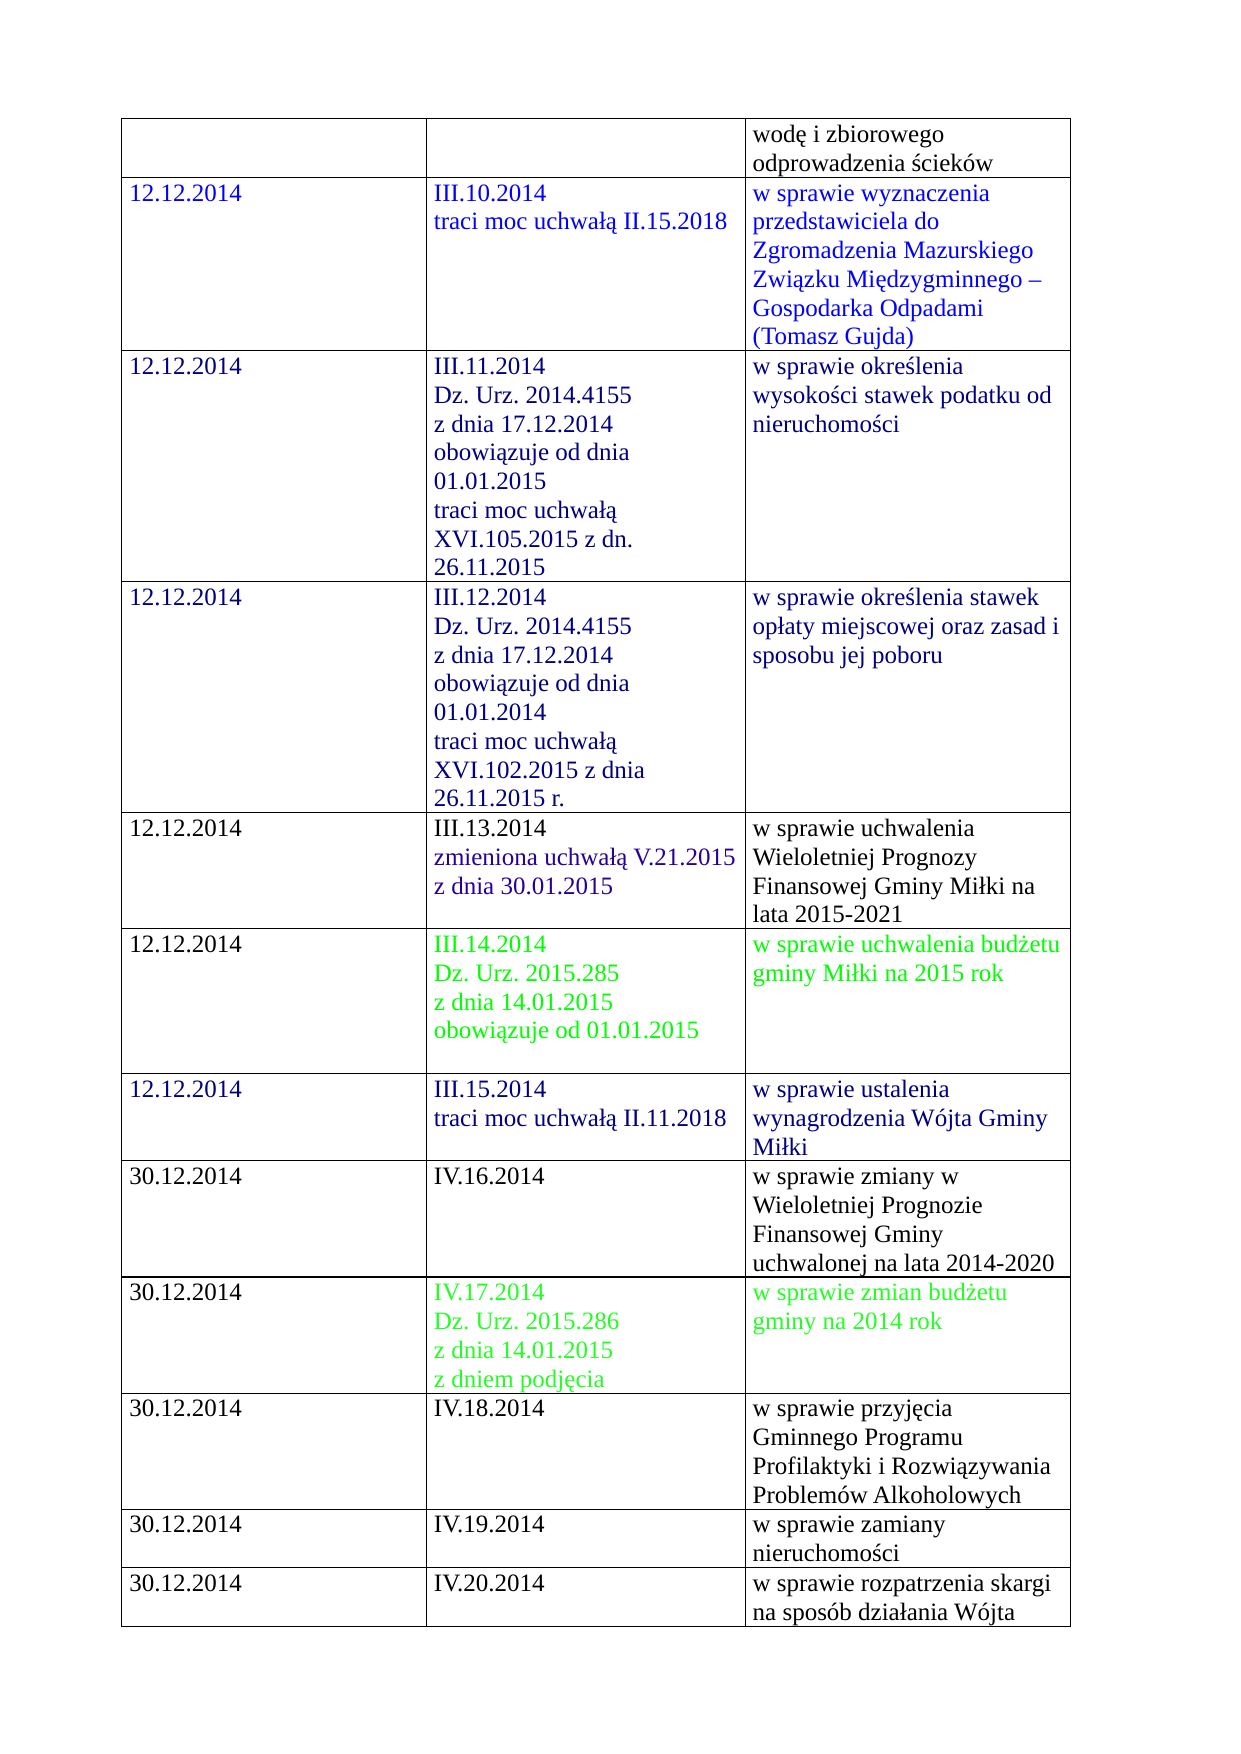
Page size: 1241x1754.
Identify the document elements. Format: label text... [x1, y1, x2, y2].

table_cell III.14.2014 Dz. Urz. 2015.285 z dnia 14.01.2015 obowiązuje od 01.01.2015 [427, 929, 745, 1073]
table_cell w sprawie zamiany nieruchomości [746, 1510, 1070, 1567]
table_cell [427, 119, 745, 177]
table_cell w sprawie rozpatrzenia skargi na sposób działania Wójta [746, 1568, 1070, 1626]
table_cell 30.12.2014 [122, 1510, 426, 1567]
table_cell 30.12.2014 [122, 1394, 426, 1508]
table_cell IV.18.2014 [427, 1394, 745, 1508]
table_cell III.13.2014 zmieniona uchwałą V.21.2015 z dnia 30.01.2015 [427, 813, 745, 928]
table_cell w sprawie określenia wysokości stawek podatku od nieruchomości [746, 351, 1070, 581]
table_cell 12.12.2014 [122, 1074, 426, 1160]
table_cell III.11.2014 Dz. Urz. 2014.4155 z dnia 17.12.2014 obowiązuje od dnia 01.01.2015 traci moc uchwałą XVI.105.2015 z dn. 26.11.2015 [427, 351, 745, 581]
table_cell IV.16.2014 [427, 1161, 745, 1276]
table_cell IV.19.2014 [427, 1510, 745, 1567]
table_cell 12.12.2014 [122, 929, 426, 1073]
table_cell w sprawie zmian budżetu gminy na 2014 rok [746, 1278, 1070, 1392]
table_cell III.12.2014 Dz. Urz. 2014.4155 z dnia 17.12.2014 obowiązuje od dnia 01.01.2014 traci moc uchwałą XVI.102.2015 z dnia 26.11.2015 r. [427, 582, 745, 812]
table_cell 12.12.2014 [122, 351, 426, 581]
table_cell wodę i zbiorowego odprowadzenia ścieków [746, 119, 1070, 177]
table_cell 12.12.2014 [122, 582, 426, 812]
table_cell w sprawie przyjęcia Gminnego Programu Profilaktyki i Rozwiązywania Problemów Alkoholowych [746, 1394, 1070, 1508]
table_cell 12.12.2014 [122, 178, 426, 350]
table_cell IV.20.2014 [427, 1568, 745, 1626]
table_cell III.10.2014 traci moc uchwałą II.15.2018 [427, 178, 745, 350]
table_cell 30.12.2014 [122, 1278, 426, 1392]
table_cell w sprawie uchwalenia Wieloletniej Prognozy Finansowej Gminy Miłki na lata 2015-2021 [746, 813, 1070, 928]
table_cell w sprawie ustalenia wynagrodzenia Wójta Gminy Miłki [746, 1074, 1070, 1160]
table_cell 30.12.2014 [122, 1161, 426, 1276]
table_cell [122, 119, 426, 177]
table_cell w sprawie określenia stawek opłaty miejscowej oraz zasad i sposobu jej poboru [746, 582, 1070, 812]
table_cell IV.17.2014 Dz. Urz. 2015.286 z dnia 14.01.2015 z dniem podjęcia [427, 1278, 745, 1392]
table_cell w sprawie wyznaczenia przedstawiciela do Zgromadzenia Mazurskiego Związku Międzygminnego – Gospodarka Odpadami (Tomasz Gujda) [746, 178, 1070, 350]
table_cell w sprawie uchwalenia budżetu gminy Miłki na 2015 rok [746, 929, 1070, 1073]
table_cell 12.12.2014 [122, 813, 426, 928]
table_cell 30.12.2014 [122, 1568, 426, 1626]
table_cell III.15.2014 traci moc uchwałą II.11.2018 [427, 1074, 745, 1160]
table_cell w sprawie zmiany w Wieloletniej Prognozie Finansowej Gminy uchwalonej na lata 2014-2020 [746, 1161, 1070, 1276]
